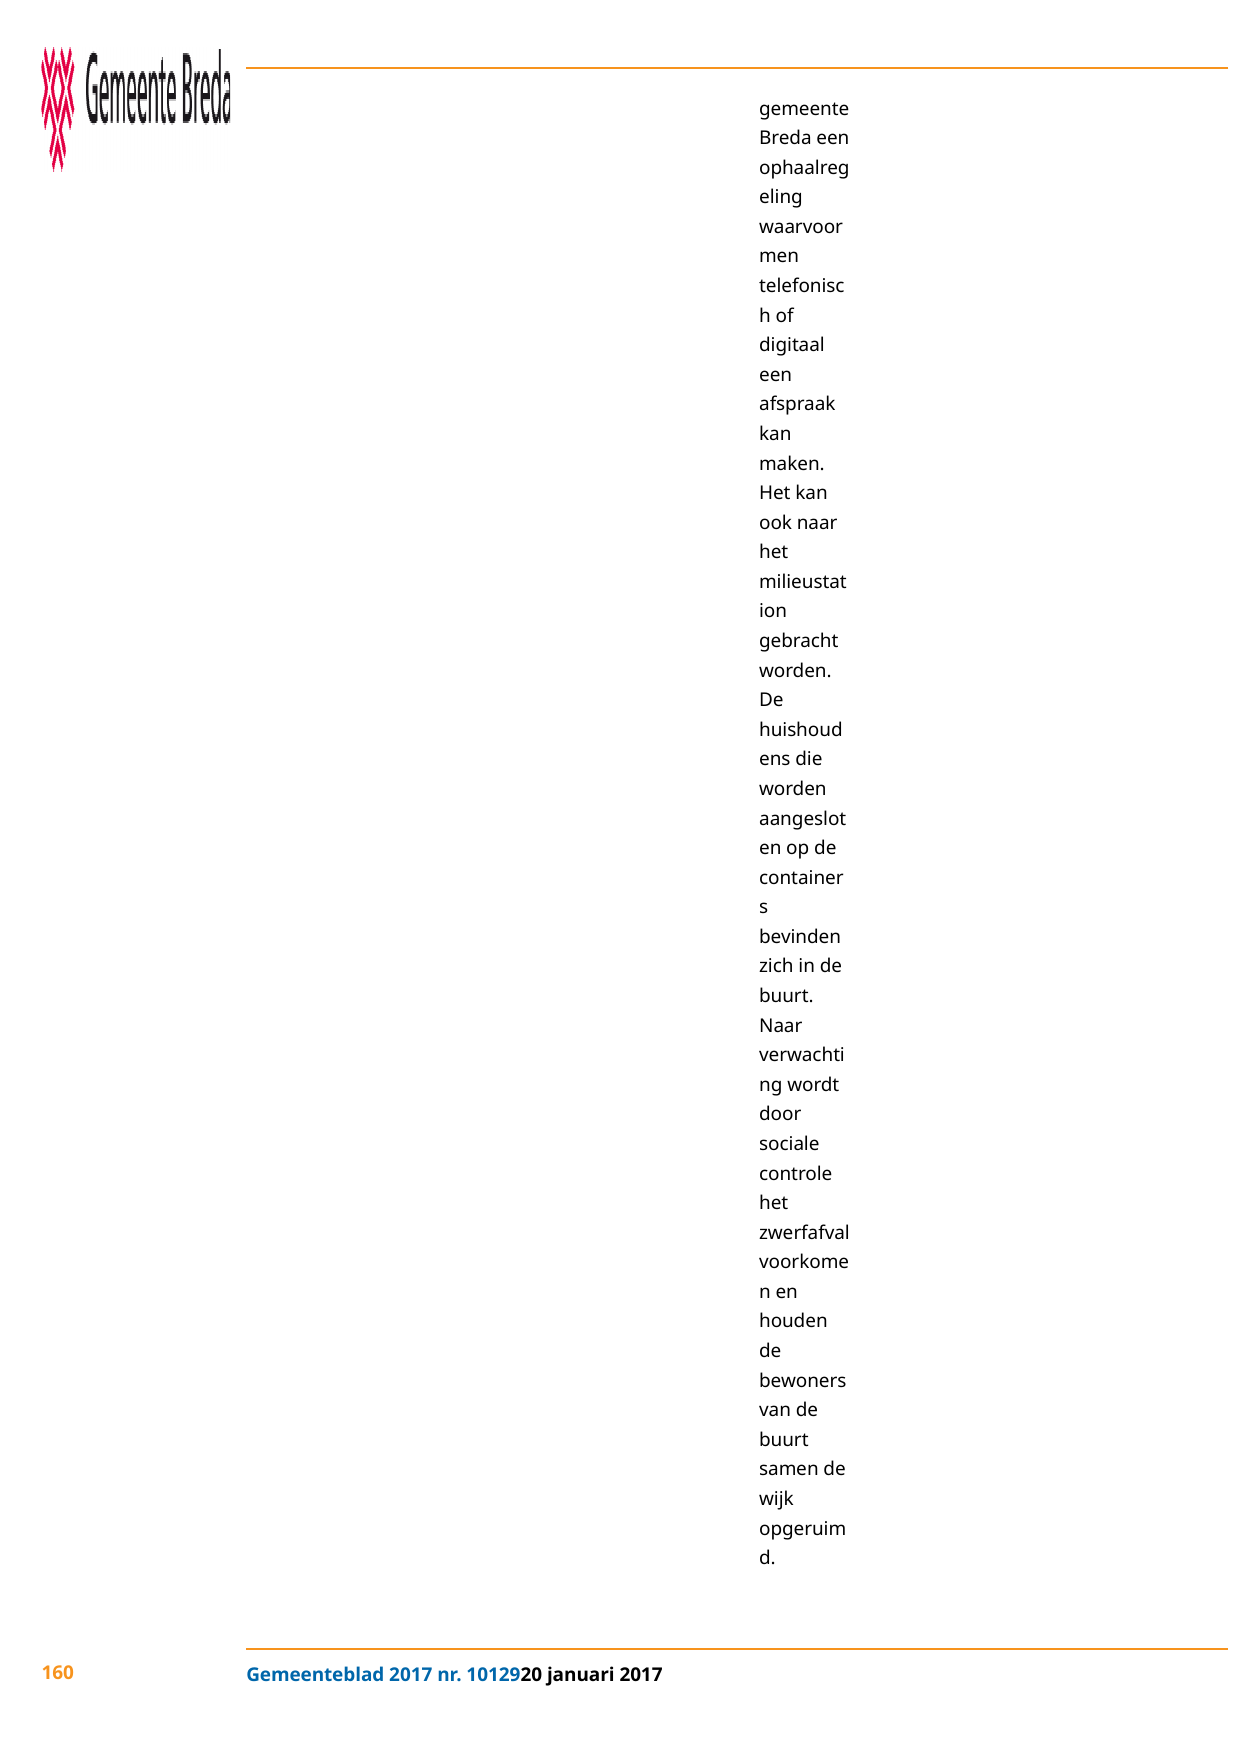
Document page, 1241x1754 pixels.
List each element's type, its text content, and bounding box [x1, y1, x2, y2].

table_cell [1001, 95, 1152, 1600]
table_cell [248, 95, 398, 1600]
table_cell [549, 95, 700, 1600]
table_cell [850, 95, 1001, 1600]
table_cell gemeente Breda een ophaalregeling waarvoor men telefonisch of digitaal een afspraak kan maken. Het kan ook naar het milieustation gebracht worden. De huishoudens die worden aangesloten op de containers bevinden zich in de buurt. Naar verwachting wordt door sociale controle het zwerfafval voorkomen en houden de bewoners van de buurt samen de wijk opgeruimd. [700, 95, 850, 1600]
picture [41, 47, 231, 172]
table_cell [399, 95, 549, 1600]
